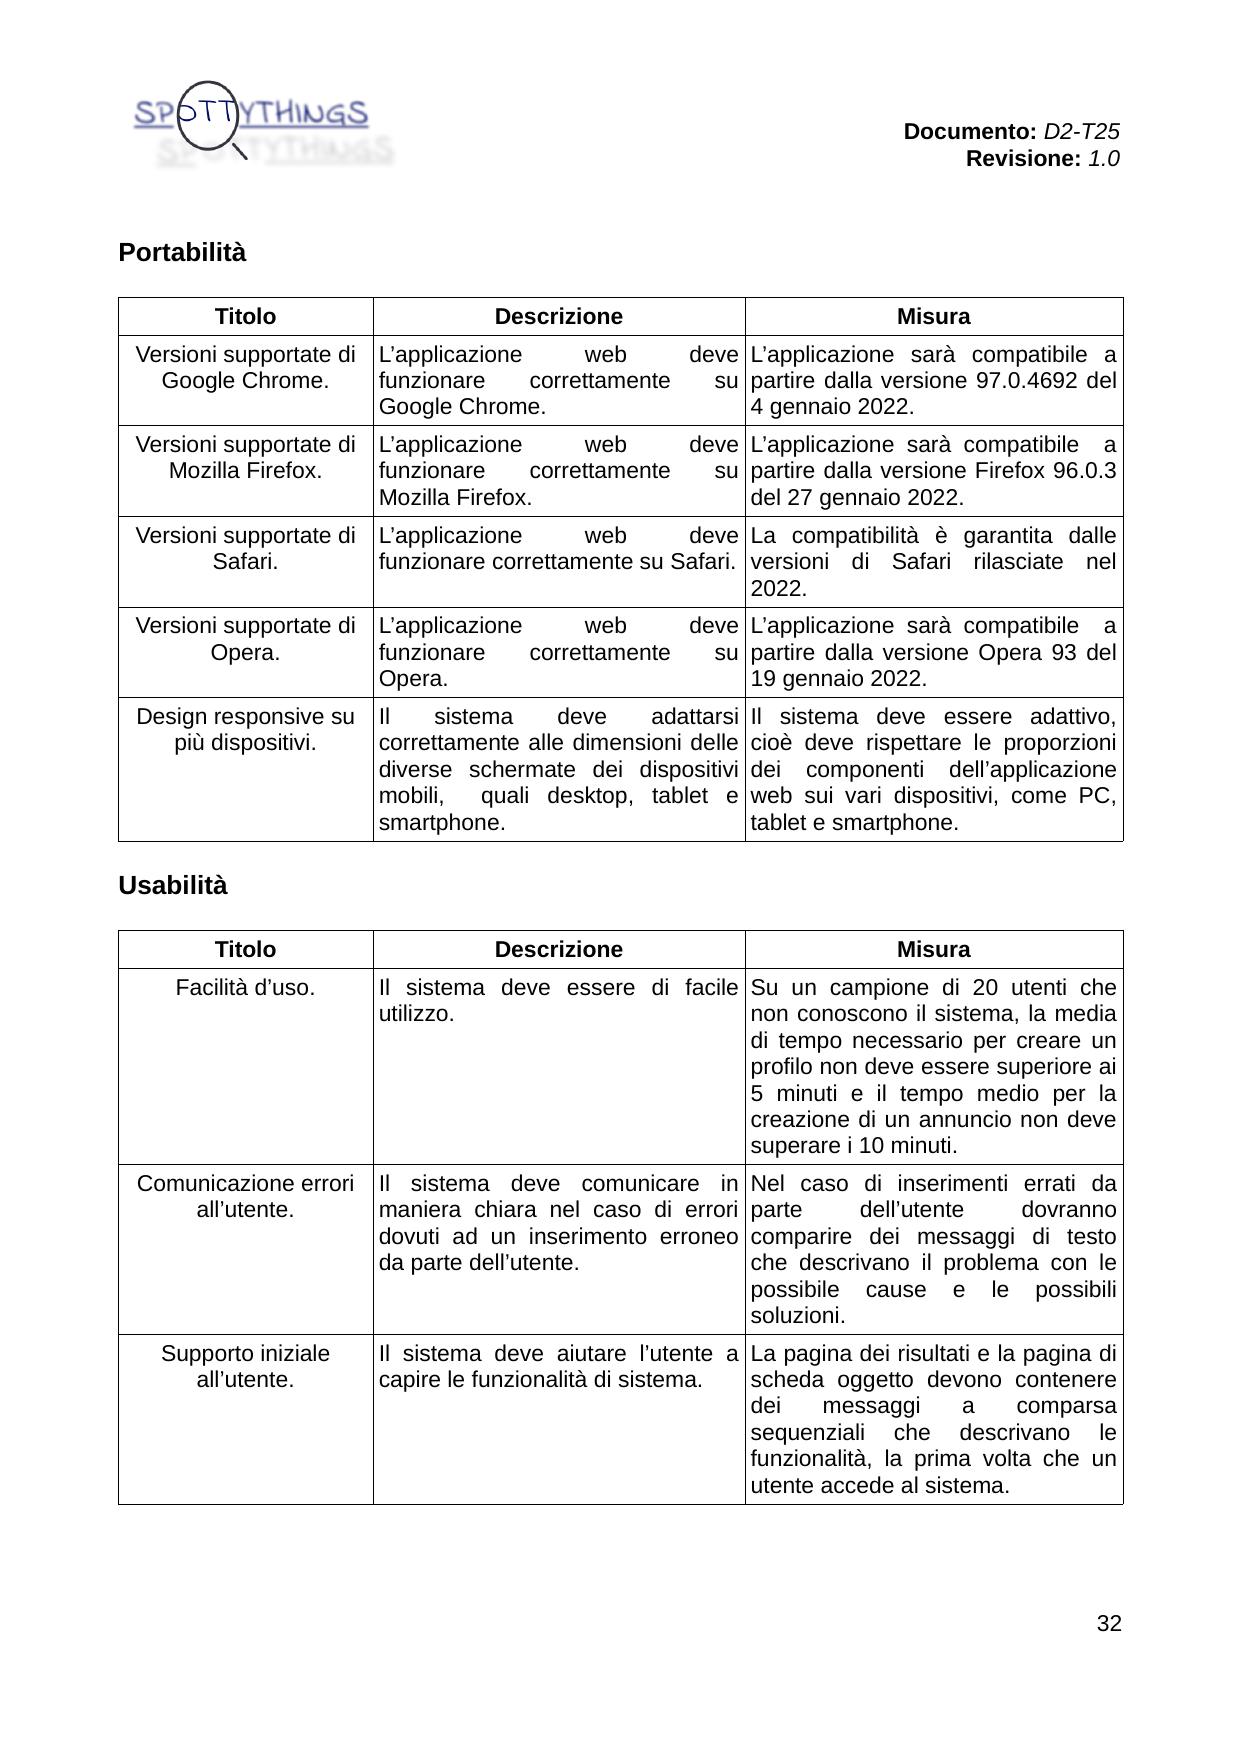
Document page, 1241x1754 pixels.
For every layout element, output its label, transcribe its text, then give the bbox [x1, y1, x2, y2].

table_cell L’applicazione web deve funzionare correttamente su Google Chrome. [374, 336, 745, 425]
table_cell L’applicazione web deve funzionare correttamente su Safari. [374, 517, 745, 607]
table_cell L’applicazione sarà compatibile a partire dalla versione Firefox 96.0.3 del 27 gennaio 2022. [746, 426, 1123, 516]
table_cell L’applicazione sarà compatibile a partire dalla versione Opera 93 del 19 gennaio 2022. [746, 608, 1123, 697]
table_header Descrizione [374, 931, 745, 968]
table_cell L’applicazione web deve funzionare correttamente su Opera. [374, 608, 745, 697]
table_cell L’applicazione sarà compatibile a partire dalla versione 97.0.4692 del 4 gennaio 2022. [746, 336, 1123, 425]
table_cell Il sistema deve essere adattivo, cioè deve rispettare le proporzioni dei componenti dell’applicazione web sui vari dispositivi, come PC, tablet e smartphone. [746, 698, 1123, 841]
table_cell La compatibilità è garantita dalle versioni di Safari rilasciate nel 2022. [746, 517, 1123, 607]
table_header Misura [746, 931, 1123, 968]
table_cell Il sistema deve comunicare in maniera chiara nel caso di errori dovuti ad un inserimento erroneo da parte dell’utente. [374, 1165, 745, 1334]
table_cell L’applicazione web deve funzionare correttamente su Mozilla Firefox. [374, 426, 745, 516]
table_cell Versioni supportate di Mozilla Firefox. [119, 426, 373, 516]
table_cell Il sistema deve essere di facile utilizzo. [374, 969, 745, 1164]
subtitle Portabilità [118, 236, 1122, 267]
table_cell Il sistema deve aiutare l’utente a capire le funzionalità di sistema. [374, 1335, 745, 1504]
table_header Descrizione [374, 298, 745, 335]
table_cell Su un campione di 20 utenti che non conoscono il sistema, la media di tempo necessario per creare un profilo non deve essere superiore ai 5 minuti e il tempo medio per la creazione di un annuncio non deve superare i 10 minuti. [746, 969, 1123, 1164]
table_cell Comunicazione errori all’utente. [119, 1165, 373, 1334]
table_cell Design responsive su più dispositivi. [119, 698, 373, 841]
table_cell Facilità d’uso. [119, 969, 373, 1164]
table_cell Versioni supportate di Opera. [119, 608, 373, 697]
table_cell Versioni supportate di Safari. [119, 517, 373, 607]
table_header Misura [746, 298, 1123, 335]
picture [123, 73, 399, 187]
table_cell La pagina dei risultati e la pagina di scheda oggetto devono contenere dei messaggi a comparsa sequenziali che descrivano le funzionalità, la prima volta che un utente accede al sistema. [746, 1335, 1123, 1504]
table_header Titolo [119, 298, 373, 335]
table_header Titolo [119, 931, 373, 968]
table_cell Nel caso di inserimenti errati da parte dell’utente dovranno comparire dei messaggi di testo che descrivano il problema con le possibile cause e le possibili soluzioni. [746, 1165, 1123, 1334]
table_cell Supporto iniziale all’utente. [119, 1335, 373, 1504]
subtitle Usabilità [118, 870, 1122, 900]
table_cell Il sistema deve adattarsi correttamente alle dimensioni delle diverse schermate dei dispositivi mobili, quali desktop, tablet e smartphone. [374, 698, 745, 841]
table_cell Versioni supportate di Google Chrome. [119, 336, 373, 425]
